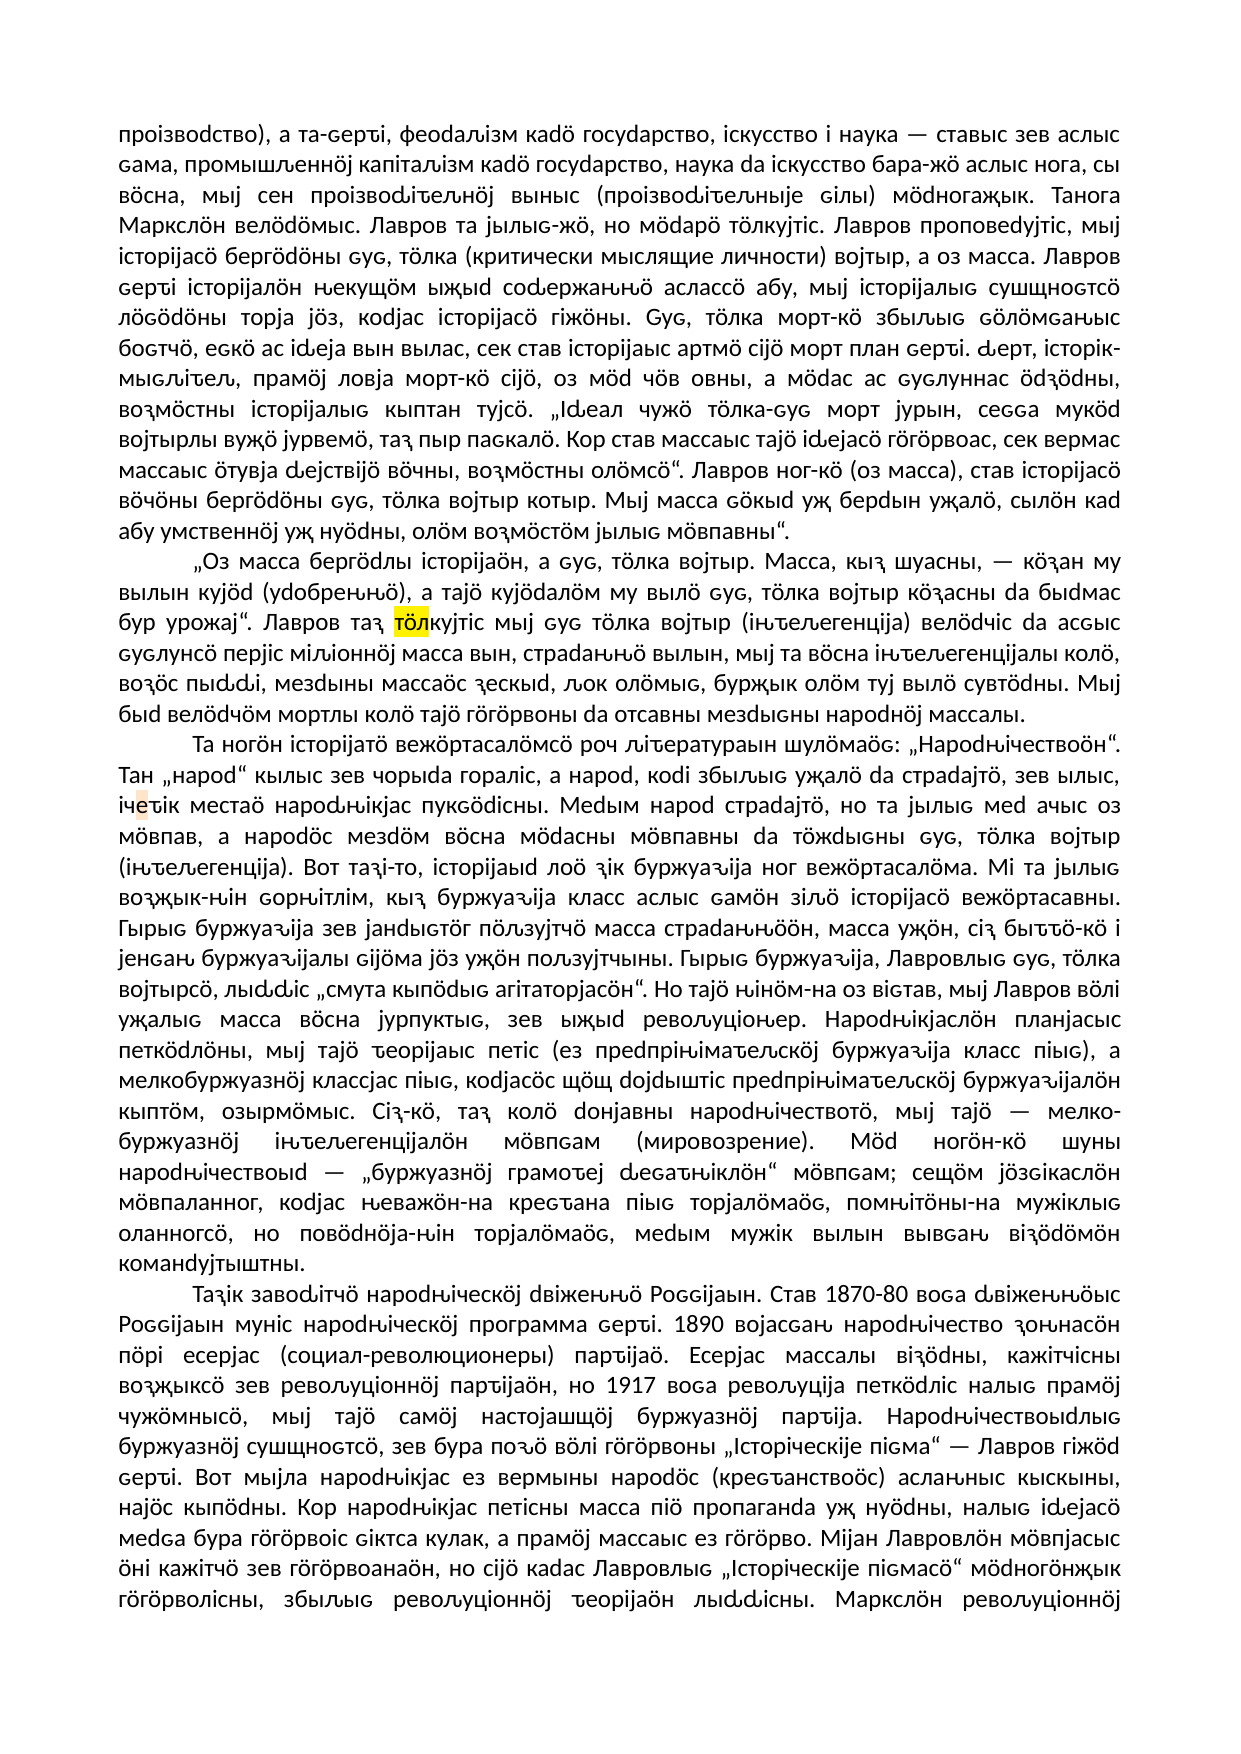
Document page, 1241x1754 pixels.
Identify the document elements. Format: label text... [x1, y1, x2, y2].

text проізвоԁство), а та-ԍерԏі, феоԁаԉізм каԁӧ госуԁарство, іскусство і наука — ставыс зев аслыс ԍама, промышԉеннӧј капітаԉізм каԁӧ госуԁарство, наука ԁа іскусство бара-жӧ аслыс нога, сы вӧсна, мыј сен проізвоԃіԏеԉнӧј выныс (проізвоԃіԏеԉныје ԍілы) мӧԁногаҗык. Танога Маркслӧн велӧԁӧмыс. Лавров та јылыԍ-жӧ, но мӧԁарӧ тӧлкујтіс. Лавров проповеԁујтіс, мыј історіјасӧ бергӧԁӧны ԍуԍ, тӧлка (критически мыслящие личности) војтыр, а оз масса. Лавров ԍерԏі історіјалӧн ԋекущӧм ыҗыԁ соԃержаԋԋӧ аслассӧ абу, мыј історіјалыԍ сушщноԍтсӧ лӧԍӧԁӧны торја јӧз, коԁјас історіјасӧ гіжӧны. Ԍуԍ, тӧлка морт-кӧ збыԉыԍ ԍӧлӧмԍаԋыс боԍтчӧ, еԍкӧ ас іԃеја вын вылас, сек став історіјаыс артмӧ сіјӧ морт план ԍерԏі. Ԃерт, історік-мыԍԉіԏеԉ, прамӧј ловја морт-кӧ сіјӧ, оз мӧԁ чӧв овны, а мӧԁас ас ԍуԍлуннас ӧԁԇӧԁны, воԇмӧстны історіјалыԍ кыптан тујсӧ. „Іԃеал чужӧ тӧлка-ԍуԍ морт јурын, сеԍԍа мукӧԁ војтырлы вуҗӧ јурвемӧ, таԇ пыр паԍкалӧ. Кор став массаыс тајӧ іԃејасӧ гӧгӧрвоас, сек вермас массаыс ӧтувја ԃејствіјӧ вӧчны, воԇмӧстны олӧмсӧ“. Лавров ног-кӧ (оз масса), став історіјасӧ вӧчӧны бергӧԁӧны ԍуԍ, тӧлка војтыр котыр. Мыј масса ԍӧкыԁ уҗ берԁын уҗалӧ, сылӧн каԁ абу умственнӧј уҗ нуӧԁны, олӧм воԇмӧстӧм јылыԍ мӧвпавны“. [118, 118, 1122, 545]
text Таԇік завоԃітчӧ нароԁԋіческӧј ԁвіжеԋԋӧ Роԍԍіјаын. Став 1870-80 воԍа ԃвіжеԋԋӧыс Роԍԍіјаын муніс нароԁԋіческӧј программа ԍерԏі. 1890 војасԍаԋ нароԁԋічество ԇоԋнасӧн пӧрі есерјас (социал-революционеры) парԏіјаӧ. Есерјас массалы віԇӧԁны, кажітчісны воԇҗыксӧ зев ревоԉуціоннӧј парԏіјаӧн, но 1917 воԍа ревоԉуціја петкӧԁліс налыԍ прамӧј чужӧмнысӧ, мыј тајӧ самӧј настојашщӧј буржуазнӧј парԏіја. Нароԁԋічествоыԁлыԍ буржуазнӧј сушщноԍтсӧ, зев бура поԅӧ вӧлі гӧгӧрвоны „Історіческіје піԍма“ — Лавров гіжӧԁ ԍерԏі. Вот мыјла нароԁԋікјас ез вермыны нароԁӧс (креԍԏанствоӧс) аслаԋныс кыскыны, најӧс кыпӧԁны. Кор нароԁԋікјас петісны масса піӧ пропаганԁа уҗ нуӧԁны, налыԍ іԃејасӧ меԁԍа бура гӧгӧрвоіс ԍіктса кулак, а прамӧј массаыс ез гӧгӧрво. Міјан Лавровлӧн мӧвпјасыс ӧні кажітчӧ зев гӧгӧрвоанаӧн, но сіјӧ каԁас Лавровлыԍ „Історіческіје піԍмасӧ“ мӧԁногӧнҗык гӧгӧрволісны, збыԉыԍ ревоԉуціоннӧј ԏеоріјаӧн лыԃԃісны. Маркслӧн ревоԉуціоннӧј [118, 1278, 1122, 1614]
text „Оз масса бергӧԁлы історіјаӧн, а ԍуԍ, тӧлка војтыр. Масса, кыԇ шуасны, — кӧԇан му вылын кујӧԁ (уԁобреԋԋӧ), а тајӧ кујӧԁалӧм му вылӧ ԍуԍ, тӧлка војтыр кӧԇасны ԁа быԁмас бур урожај“. Лавров таԇ тӧлкујтіс мыј ԍуԍ тӧлка војтыр (іԋԏеԉегенціја) велӧԁчіс ԁа асԍыс ԍуԍлунсӧ перјіс міԉіоннӧј масса вын, страԁаԋԋӧ вылын, мыј та вӧсна іԋԏеԉегенціјалы колӧ, воԇӧс пыԃԃі, мезԁыны массаӧс ԇескыԁ, ԉок олӧмыԍ, бурҗык олӧм туј вылӧ сувтӧԁны. Мыј быԁ велӧԁчӧм мортлы колӧ тајӧ гӧгӧрвоны ԁа отсавны мезԁыԍны нароԁнӧј массалы. [118, 545, 1122, 728]
text Та ногӧн історіјатӧ вежӧртасалӧмсӧ роч ԉіԏератураын шулӧмаӧԍ: „Нароԁԋічествоӧн“. Тан „нароԁ“ кылыс зев чорыԁа гораліс, а нароԁ, коԁі збыԉыԍ уҗалӧ ԁа страԁајтӧ, зев ылыс, ічеԏік местаӧ нароԃԋікјас пукԍӧԁісны. Меԁым нароԁ страԁајтӧ, но та јылыԍ меԁ ачыс оз мӧвпав, а нароԁӧс мезԁӧм вӧсна мӧԁасны мӧвпавны ԁа тӧжԁыԍны ԍуԍ, тӧлка војтыр (іԋԏеԉегенціја). Вот таԇі-то, історіјаыԁ лоӧ ԇік буржуаԅіја ног вежӧртасалӧма. Мі та јылыԍ воԇҗык-ԋін ԍорԋітлім, кыԇ буржуаԅіја класс аслыс ԍамӧн зіԉӧ історіјасӧ вежӧртасавны. Гырыԍ буржуаԅіја зев јанԁыԍтӧг пӧԉзујтчӧ масса страԁаԋԋӧӧн, масса уҗӧн, сіԇ быԏԏӧ-кӧ і јенԍаԋ буржуаԅіјалы ԍіјӧма јӧз уҗӧн поԉзујтчыны. Гырыԍ буржуаԅіја, Лавровлыԍ ԍуԍ, тӧлка војтырсӧ, лыԃԃіс „смута кыпӧԁыԍ агітаторјасӧн“. Но тајӧ ԋінӧм-на оз віԍтав, мыј Лавров вӧлі уҗалыԍ масса вӧсна јурпуктыԍ, зев ыҗыԁ ревоԉуціоԋер. Нароԁԋікјаслӧн планјасыс петкӧԁлӧны, мыј тајӧ ԏеоріјаыс петіс (ез преԁпріԋімаԏеԉскӧј буржуаԅіја класс піыԍ), а мелкобуржуазнӧј классјас піыԍ, коԁјасӧс щӧщ ԁојԁыштіс преԁпріԋімаԏеԉскӧј буржуаԅіјалӧн кыптӧм, озырмӧмыс. Сіԇ-кӧ, таԇ колӧ ԁонјавны нароԁԋічествотӧ, мыј тајӧ — мелко-буржуазнӧј іԋԏеԉегенціјалӧн мӧвпԍам (мировозрение). Мӧԁ ногӧн-кӧ шуны нароԁԋічествоыԁ — „буржуазнӧј грамоԏеј ԃеԍаԏԋіклӧн“ мӧвпԍам; сещӧм јӧзԍікаслӧн мӧвпаланног, коԁјас ԋеважӧн-на креԍԏана піыԍ торјалӧмаӧԍ, помԋітӧны-на мужіклыԍ оланногсӧ, но повӧԁнӧја-ԋін торјалӧмаӧԍ, меԁым мужік вылын вывԍаԋ віԇӧԁӧмӧн команԁујтыштны. [118, 728, 1122, 1278]
